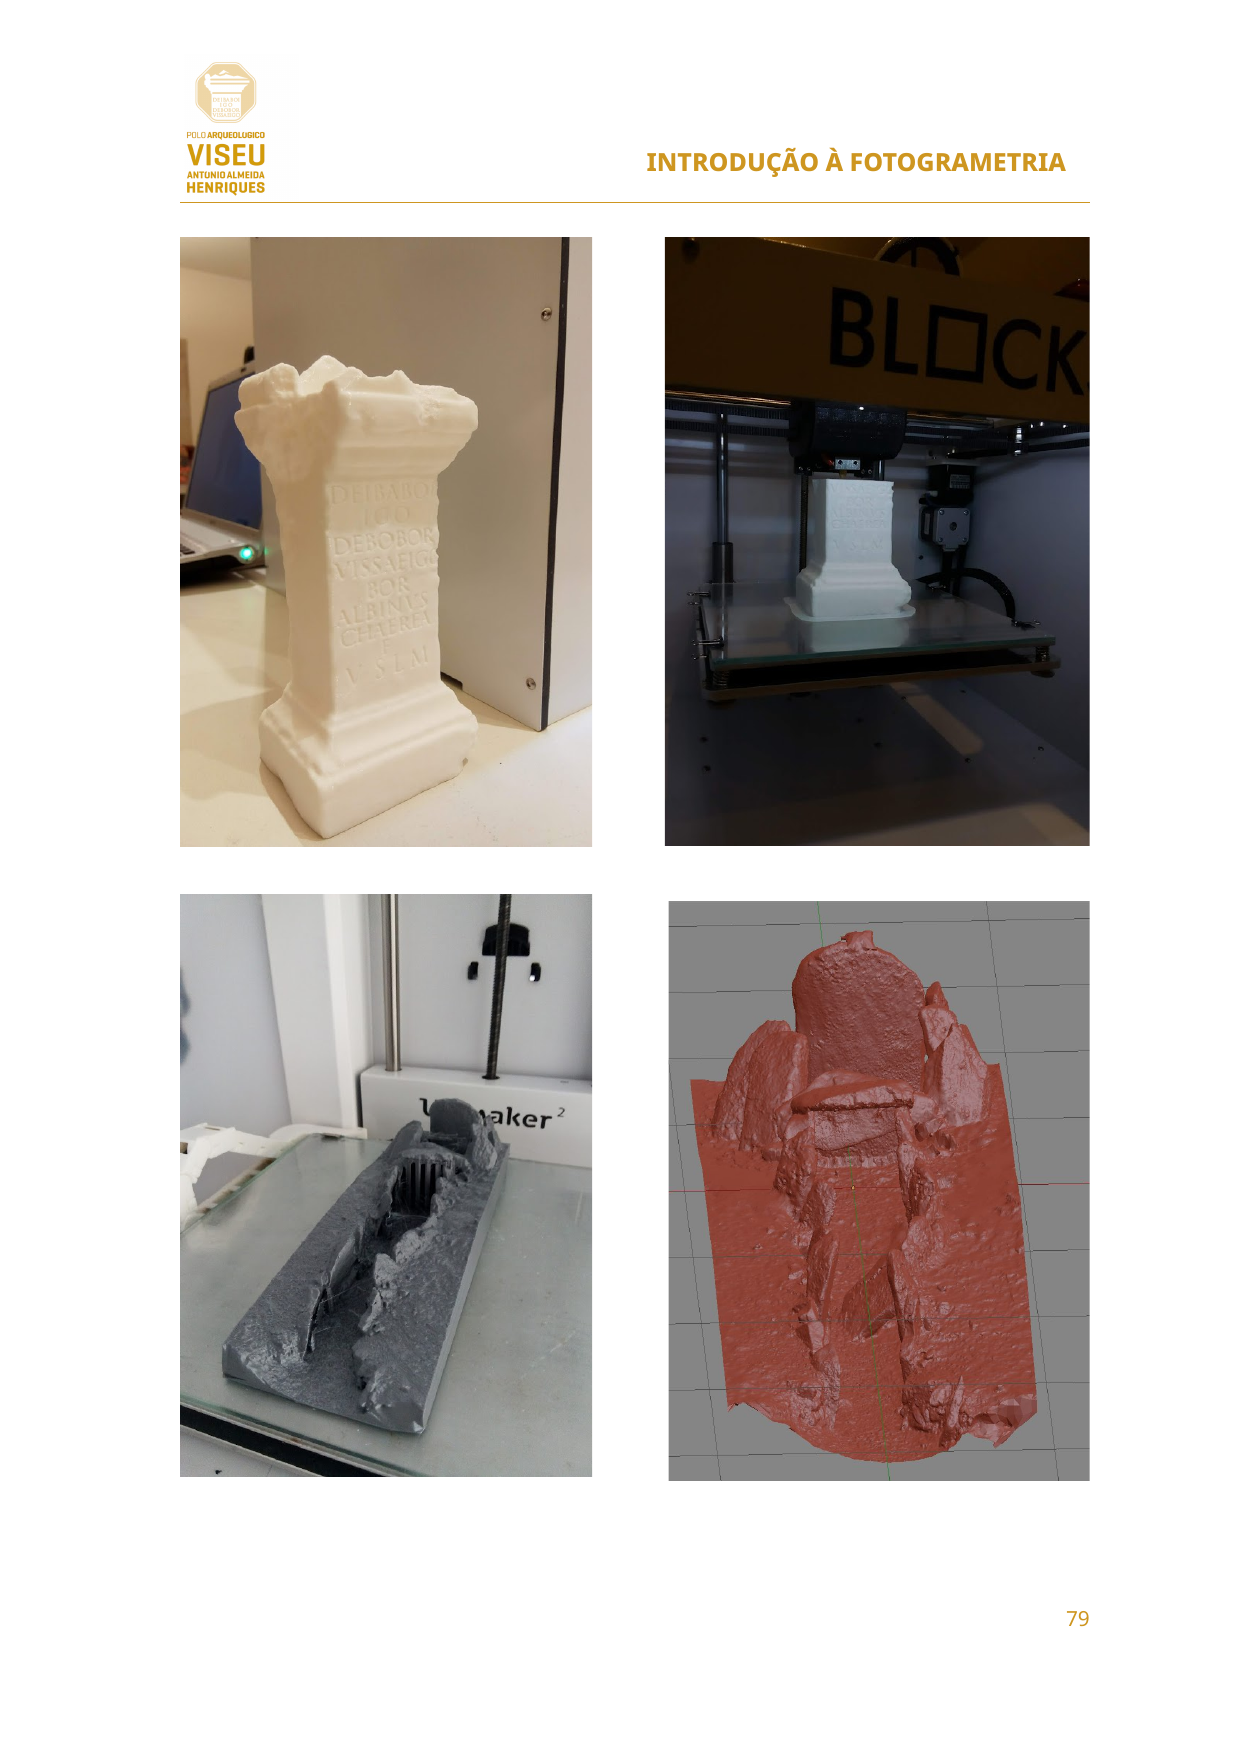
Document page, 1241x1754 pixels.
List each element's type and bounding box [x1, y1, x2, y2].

picture [668, 901, 1090, 1481]
picture [180, 237, 593, 847]
picture [180, 894, 593, 1477]
picture [184, 54, 300, 202]
picture [664, 237, 1090, 846]
